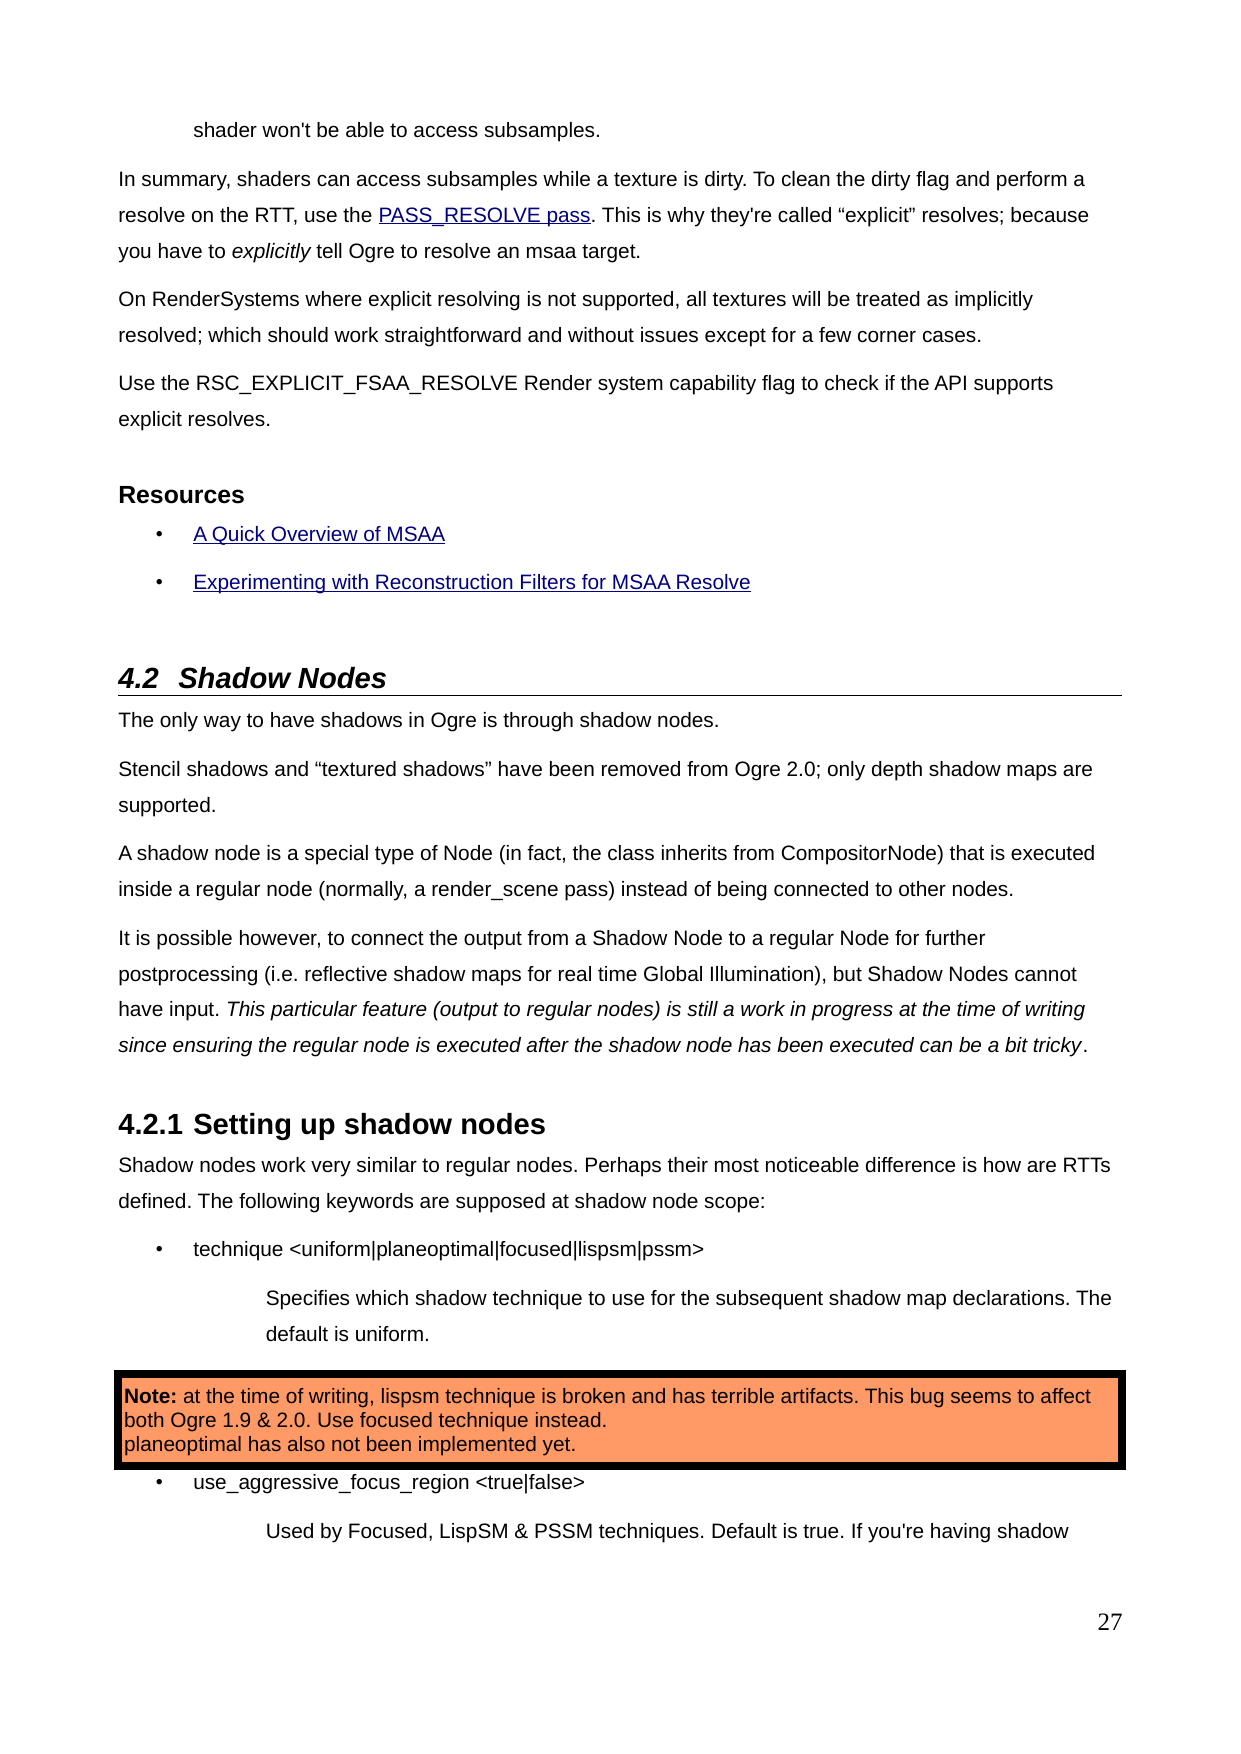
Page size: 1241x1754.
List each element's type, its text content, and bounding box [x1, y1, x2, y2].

text Stencil shadows and “textured shadows” have been removed from Ogre 2.0; only depth shadow maps are supported. [118, 757, 1122, 817]
text Specifies which shadow technique to use for the subsequent shadow map declarations. The default is uniform. [266, 1286, 1122, 1346]
subtitle Resources [118, 481, 1122, 509]
list A Quick Overview of MSAA [156, 522, 1122, 546]
text Use the RSC_EXPLICIT_FSAA_RESOLVE Render system capability flag to check if the API supports explicit resolves. [118, 371, 1122, 431]
subtitle Shadow Nodes [118, 661, 1122, 695]
list use_aggressive_focus_region <true|false> [156, 1470, 1122, 1494]
list Experimenting with Reconstruction Filters for MSAA Resolve [156, 570, 1122, 594]
text In summary, shaders can access subsamples while a texture is dirty. To clean the dirty flag and perform a resolve on the RTT, use the PASS_RESOLVE pass. This is why they're called “explicit” resolves; because you have to explicitly tell Ogre to resolve an msaa target. [118, 167, 1122, 262]
table_header Note: at the time of writing, lispsm technique is broken and has terrible artifacts. This bug seems to affect both Ogre 1.9 & 2.0. Use focused technique instead. planeoptimal has also not been implemented yet. [122, 1378, 1118, 1462]
text Shadow nodes work very similar to regular nodes. Perhaps their most noticeable difference is how are RTTs defined. The following keywords are supposed at shadow node scope: [118, 1153, 1122, 1213]
list technique <uniform|planeoptimal|focused|lispsm|pssm> [156, 1237, 1122, 1261]
subtitle Setting up shadow nodes [118, 1107, 1122, 1140]
text It is possible however, to connect the output from a Shadow Node to a regular Node for further postprocessing (i.e. reflective shadow maps for real time Global Illumination), but Shadow Nodes cannot have input. This particular feature (output to regular nodes) is still a work in progress at the time of writing since ensuring the regular node is executed after the shadow node has been executed can be a bit tricky. [118, 925, 1122, 1057]
list shader won't be able to access subsamples. [156, 118, 1122, 142]
text A shadow node is a special type of Node (in fact, the class inherits from CompositorNode) that is executed inside a regular node (normally, a render_scene pass) instead of being connected to other nodes. [118, 841, 1122, 901]
text Used by Focused, LispSM & PSSM techniques. Default is true. If you're having shadow [266, 1518, 1122, 1542]
text On RenderSystems where explicit resolving is not supported, all textures will be treated as implicitly resolved; which should work straightforward and without issues except for a few corner cases. [118, 287, 1122, 347]
text The only way to have shadows in Ogre is through shadow nodes. [118, 708, 1122, 732]
